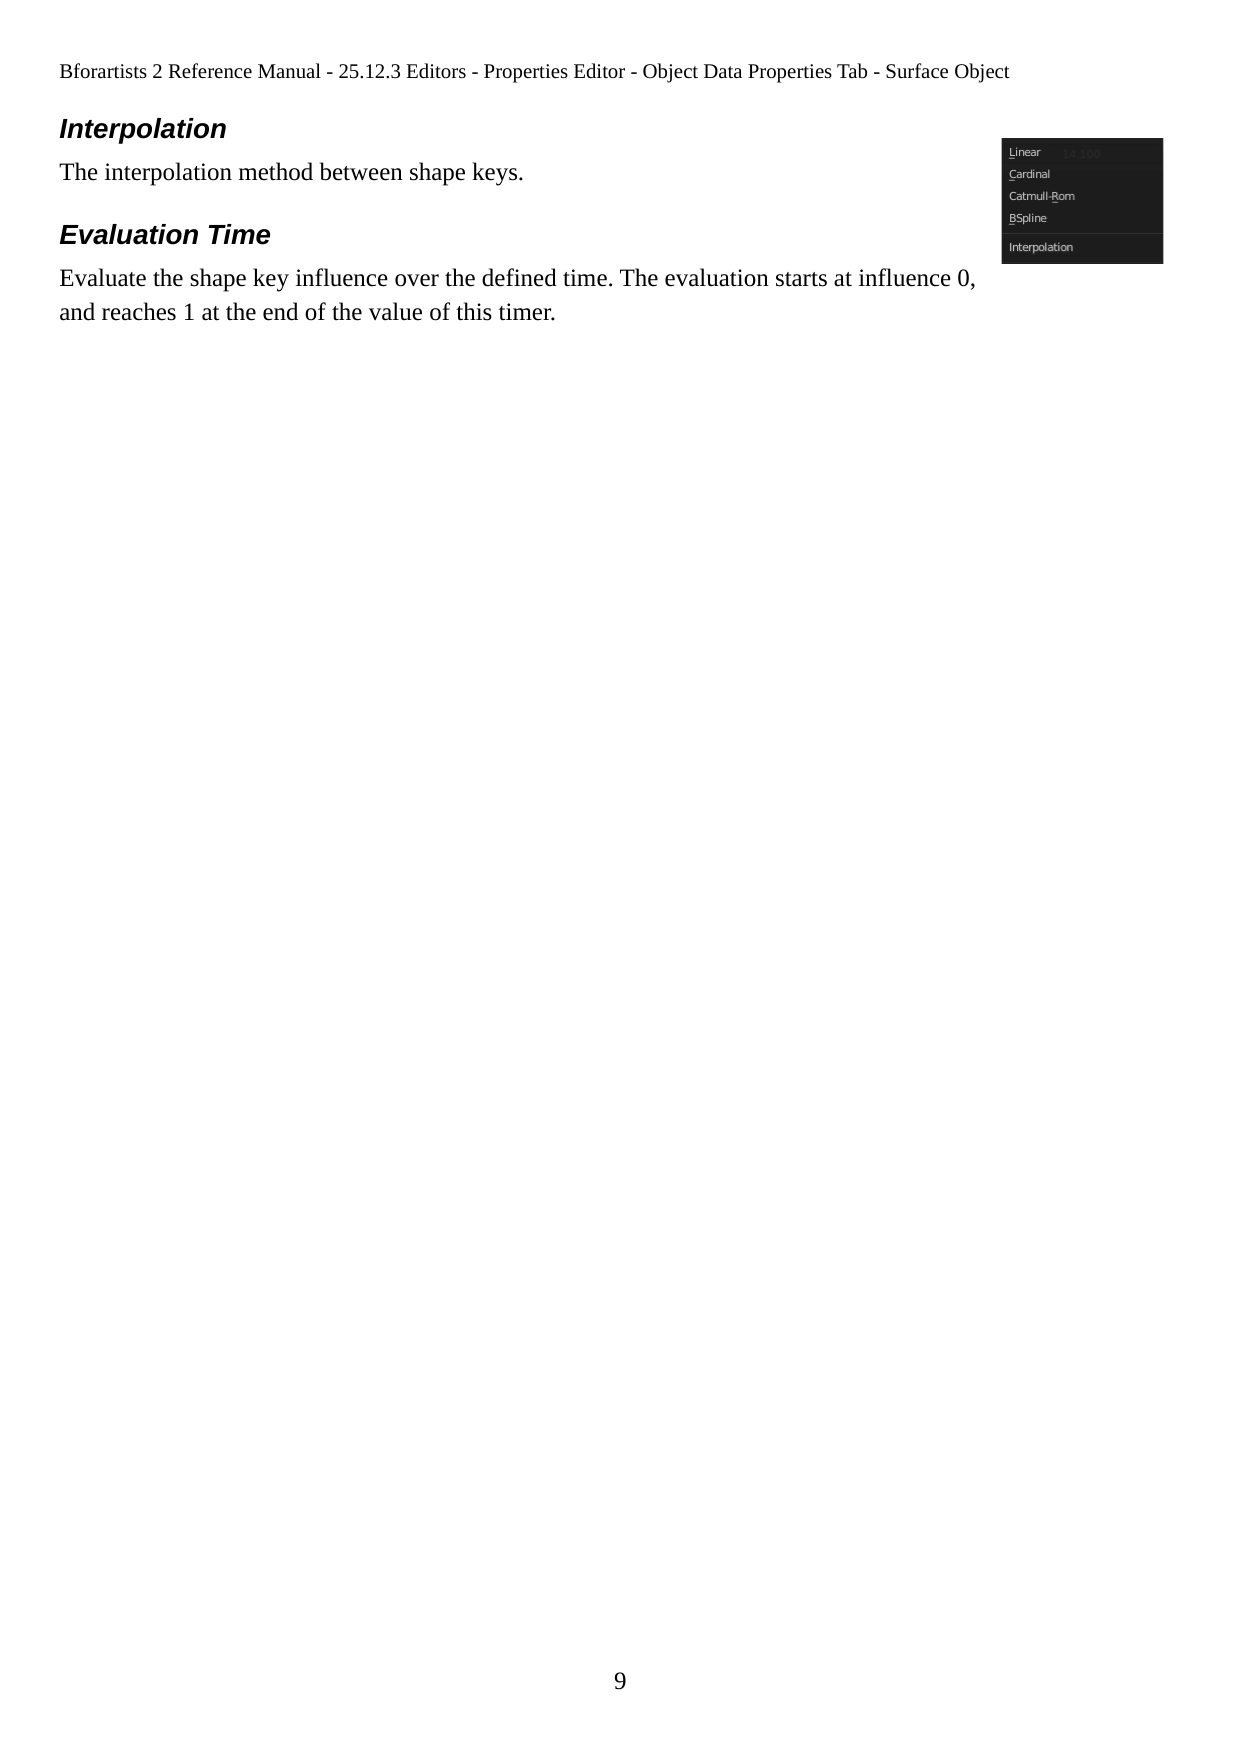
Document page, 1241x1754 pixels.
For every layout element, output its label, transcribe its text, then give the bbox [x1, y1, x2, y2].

subtitle Evaluation Time [59, 218, 1001, 250]
picture [1001, 138, 1164, 264]
text Evaluate the shape key influence over the defined time. The evaluation starts at influence 0, and reaches 1 at the end of the value of this timer. [59, 263, 1181, 326]
text The interpolation method between shape keys. [59, 157, 1001, 186]
subtitle Interpolation [59, 113, 1181, 144]
subtitle [1164, 218, 1181, 250]
